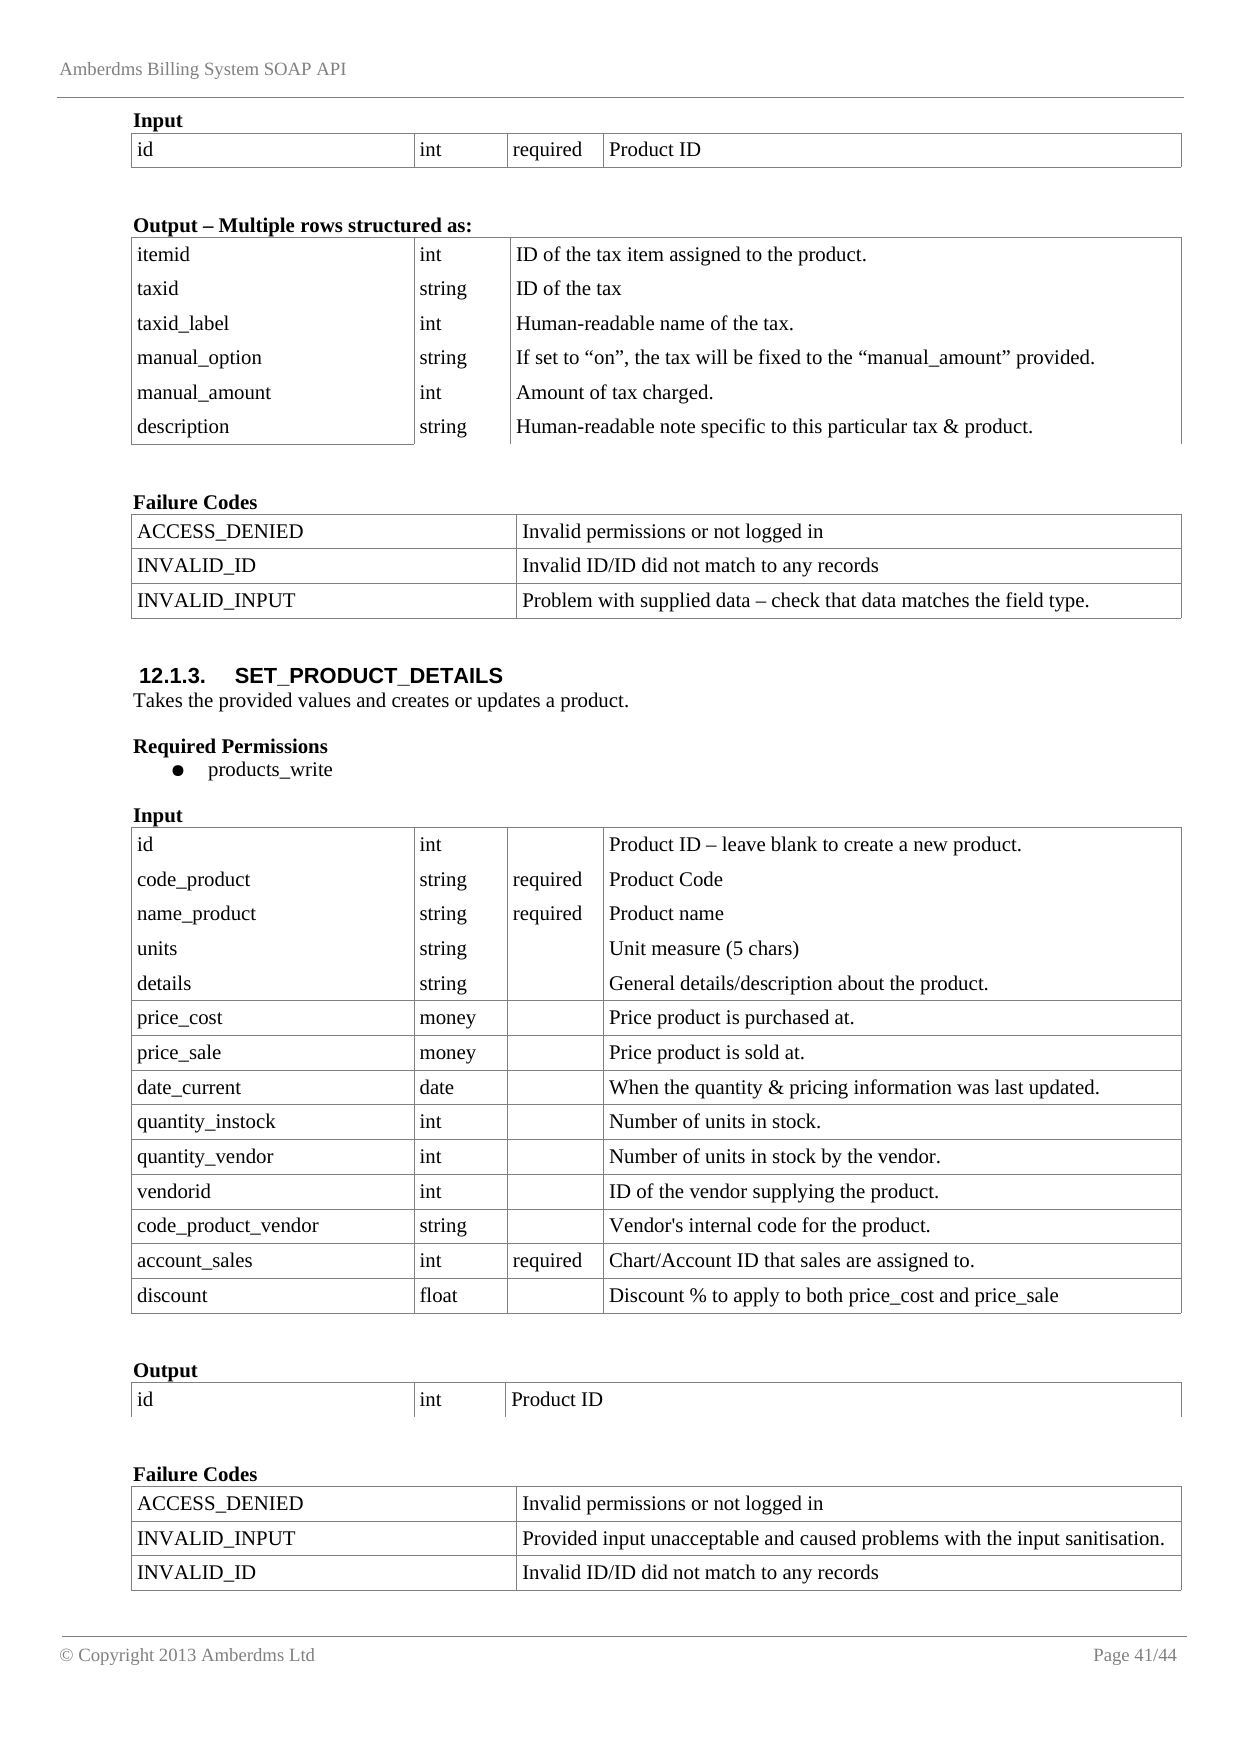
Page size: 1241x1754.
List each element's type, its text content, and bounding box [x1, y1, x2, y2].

table_header [508, 828, 603, 862]
table_cell Number of units in stock by the vendor. [604, 1140, 1181, 1174]
table_header int [415, 238, 510, 271]
table_cell code_product [132, 862, 414, 897]
table_cell int [415, 1244, 507, 1278]
table_cell [508, 1279, 603, 1312]
table_cell required [508, 1244, 603, 1278]
table_header ACCESS_DENIED [132, 1487, 516, 1521]
table_cell Provided input unacceptable and caused problems with the input sanitisation. [517, 1522, 1181, 1555]
table_cell [508, 1071, 603, 1104]
table_cell Price product is purchased at. [604, 1001, 1181, 1035]
table_header Invalid permissions or not logged in [517, 515, 1181, 548]
table_cell code_product_vendor [132, 1210, 414, 1243]
table_cell General details/description about the product. [604, 966, 1181, 1000]
table_cell Human-readable note specific to this particular tax & product. [511, 410, 1181, 444]
table_cell manual_option [132, 340, 414, 375]
table_header itemid [132, 238, 414, 271]
table_cell Discount % to apply to both price_cost and price_sale [604, 1279, 1181, 1312]
table_cell [508, 931, 603, 966]
table_header ID of the tax item assigned to the product. [511, 238, 1181, 271]
table_header int [415, 134, 507, 167]
table_cell Product name [604, 897, 1181, 931]
table_cell Invalid ID/ID did not match to any records [517, 1556, 1181, 1590]
table_cell int [415, 375, 510, 409]
table_cell money [415, 1001, 507, 1035]
table_cell taxid [132, 271, 414, 306]
table_cell int [415, 306, 510, 340]
text Takes the provided values and creates or updates a product. [133, 688, 1181, 712]
table_cell [508, 1105, 603, 1139]
text Output [133, 1359, 1181, 1382]
table_cell [508, 1036, 603, 1070]
table_cell string [415, 340, 510, 375]
table_cell If set to “on”, the tax will be fixed to the “manual_amount” provided. [511, 340, 1181, 375]
text Failure Codes [133, 491, 1181, 514]
table_cell string [415, 897, 507, 931]
table_cell details [132, 966, 414, 1000]
table_cell Problem with supplied data – check that data matches the field type. [517, 584, 1181, 618]
table_cell [508, 966, 603, 1000]
table_cell INVALID_INPUT [132, 1522, 516, 1555]
table_cell string [415, 271, 510, 306]
table_cell INVALID_ID [132, 549, 516, 583]
table_cell When the quantity & pricing information was last updated. [604, 1071, 1181, 1104]
text Input [133, 804, 1181, 827]
table_cell ID of the tax [511, 271, 1181, 306]
table_cell Amount of tax charged. [511, 375, 1181, 409]
table_cell string [415, 1210, 507, 1243]
table_cell string [415, 410, 510, 444]
table_cell [508, 1001, 603, 1035]
table_cell units [132, 931, 414, 966]
table_cell INVALID_INPUT [132, 584, 516, 618]
table_cell string [415, 966, 507, 1000]
table_cell Product Code [604, 862, 1181, 897]
table_header Product ID – leave blank to create a new product. [604, 828, 1181, 862]
table_cell string [415, 931, 507, 966]
table_header id [132, 1383, 414, 1417]
table_cell money [415, 1036, 507, 1070]
table_cell date_current [132, 1071, 414, 1104]
table_cell quantity_instock [132, 1105, 414, 1139]
text Input [133, 109, 1181, 132]
list products_write [170, 758, 1181, 781]
table_cell description [132, 410, 414, 444]
table_cell float [415, 1279, 507, 1312]
table_cell Number of units in stock. [604, 1105, 1181, 1139]
table_cell price_cost [132, 1001, 414, 1035]
table_header int [415, 1383, 505, 1417]
table_cell quantity_vendor [132, 1140, 414, 1174]
table_cell date [415, 1071, 507, 1104]
table_cell Human-readable name of the tax. [511, 306, 1181, 340]
text Required Permissions [133, 735, 1181, 758]
table_header Product ID [506, 1383, 1181, 1417]
table_cell ID of the vendor supplying the product. [604, 1175, 1181, 1208]
table_cell int [415, 1140, 507, 1174]
text Output – Multiple rows structured as: [133, 213, 1181, 237]
subtitle set_product_details [133, 664, 1181, 688]
table_header required [508, 134, 603, 167]
table_cell price_sale [132, 1036, 414, 1070]
table_cell manual_amount [132, 375, 414, 409]
table_cell account_sales [132, 1244, 414, 1278]
table_cell required [508, 897, 603, 931]
table_cell taxid_label [132, 306, 414, 340]
table_cell [508, 1140, 603, 1174]
table_cell Chart/Account ID that sales are assigned to. [604, 1244, 1181, 1278]
table_cell name_product [132, 897, 414, 931]
table_cell int [415, 1105, 507, 1139]
table_cell [508, 1175, 603, 1208]
table_cell INVALID_ID [132, 1556, 516, 1590]
table_cell discount [132, 1279, 414, 1312]
table_cell string [415, 862, 507, 897]
table_cell [508, 1210, 603, 1243]
table_cell Price product is sold at. [604, 1036, 1181, 1070]
table_header Product ID [604, 134, 1181, 167]
table_cell Invalid ID/ID did not match to any records [517, 549, 1181, 583]
table_cell required [508, 862, 603, 897]
table_cell Unit measure (5 chars) [604, 931, 1181, 966]
table_cell int [415, 1175, 507, 1208]
table_header ACCESS_DENIED [132, 515, 516, 548]
table_header id [132, 828, 414, 862]
table_header int [415, 828, 507, 862]
text Failure Codes [133, 1463, 1181, 1486]
table_header Invalid permissions or not logged in [517, 1487, 1181, 1521]
table_header id [132, 134, 414, 167]
table_cell Vendor's internal code for the product. [604, 1210, 1181, 1243]
table_cell vendorid [132, 1175, 414, 1208]
